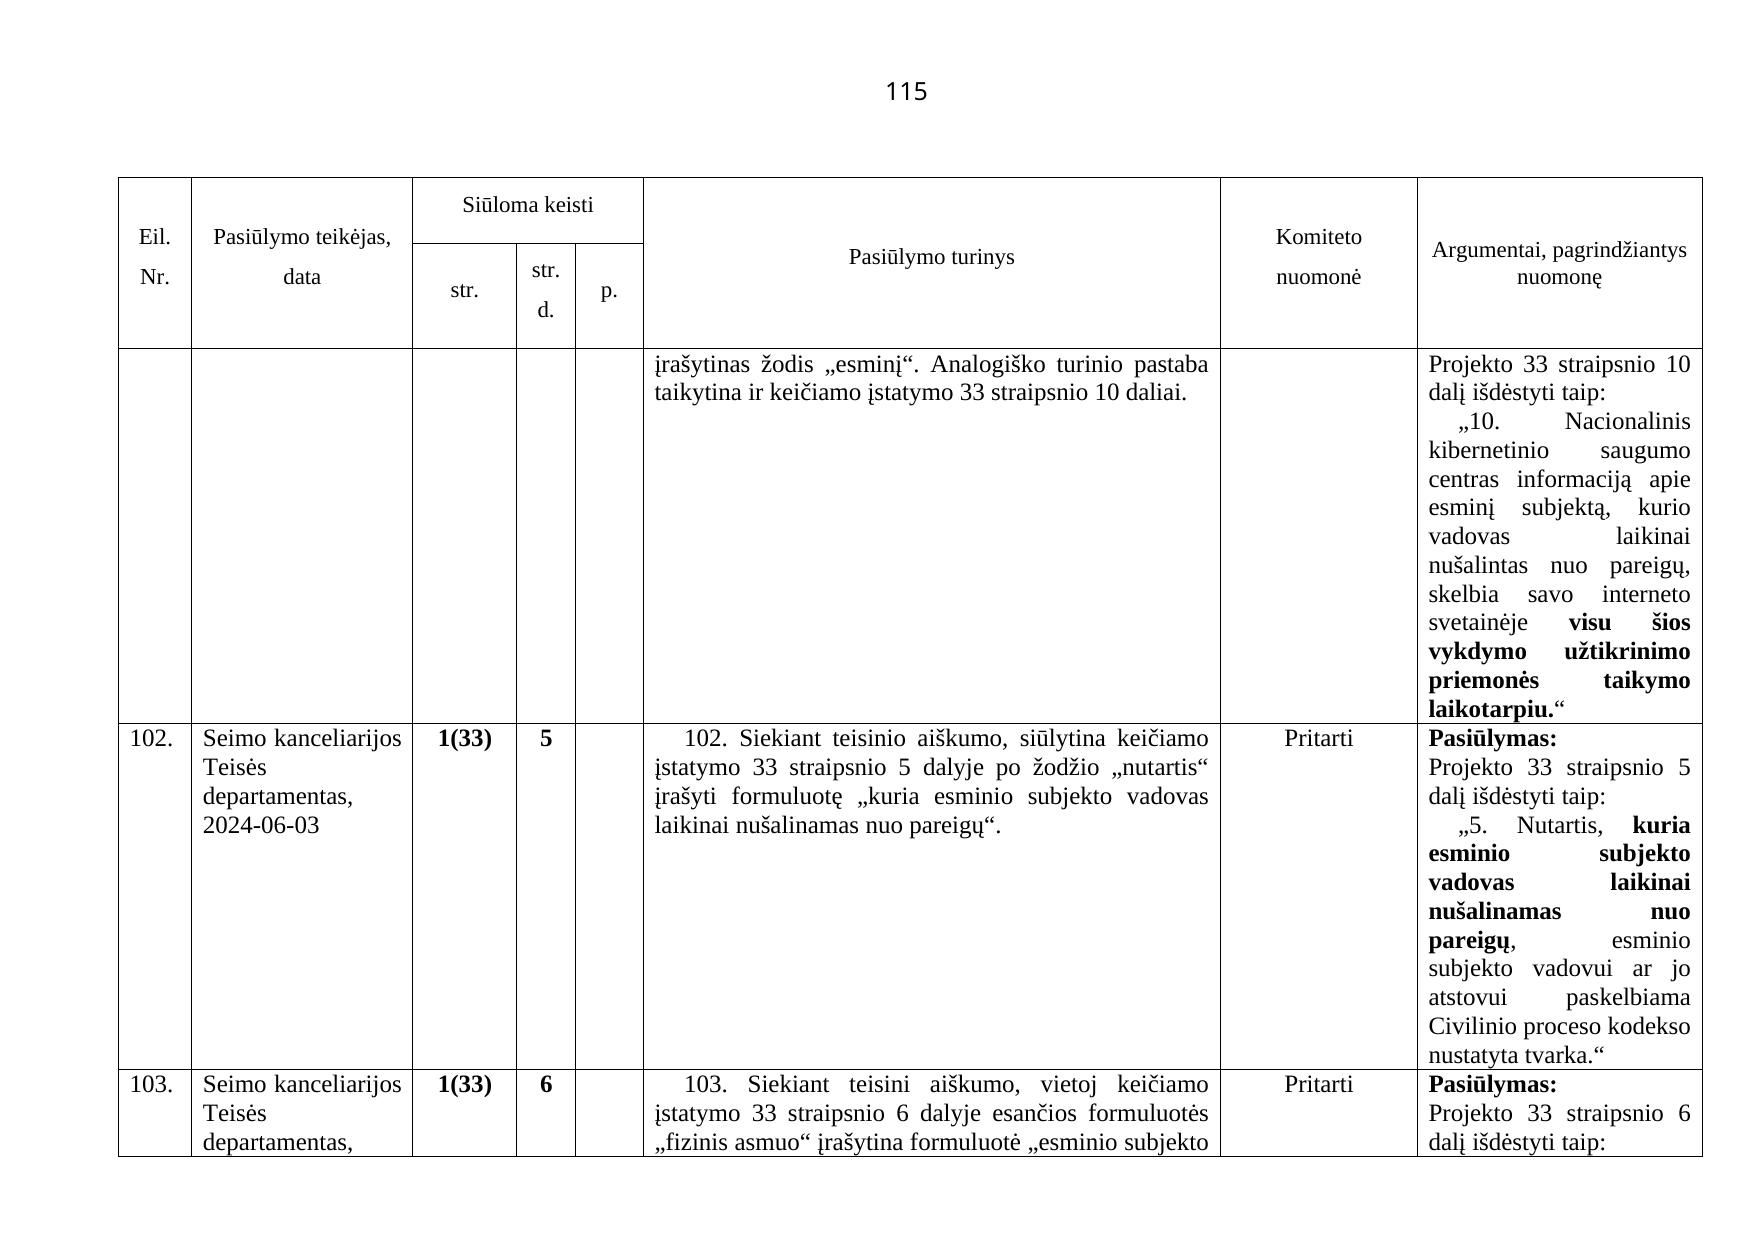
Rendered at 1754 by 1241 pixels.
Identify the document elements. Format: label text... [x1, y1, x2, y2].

table_header Komiteto nuomonė [1221, 178, 1417, 348]
table_header Pasiūlymo teikėjas, data [192, 178, 412, 348]
table_header Siūloma keisti [413, 178, 643, 243]
table_cell [517, 349, 575, 722]
table_cell [576, 349, 643, 722]
table_cell [576, 1070, 643, 1156]
table_cell Pasiūlymas: Projekto 33 straipsnio 5 dalį išdėstyti taip: „5. Nutartis, kuria esminio subjekto vadovas laikinai nušalinamas nuo pareigų, esminio subjekto vadovui ar jo atstovui paskelbiama Civilinio proceso kodekso nustatyta tvarka.“ [1418, 724, 1702, 1068]
table_cell 5 [517, 724, 575, 1068]
table_cell str. [413, 244, 516, 348]
table_cell 102. Siekiant teisinio aiškumo, siūlytina keičiamo įstatymo 33 straipsnio 5 dalyje po žodžio „nutartis“ įrašyti formuluotę „kuria esminio subjekto vadovas laikinai nušalinamas nuo pareigų“. [644, 724, 1220, 1068]
table_cell įrašytinas žodis „esminį“. Analogiško turinio pastaba taikytina ir keičiamo įstatymo 33 straipsnio 10 daliai. [644, 349, 1220, 722]
table_cell [119, 349, 191, 722]
table_cell [1221, 349, 1417, 722]
table_cell 102. [119, 724, 191, 1068]
table_cell [413, 349, 516, 722]
table_cell Pasiūlymas: Projekto 33 straipsnio 6 dalį išdėstyti taip: [1418, 1070, 1702, 1156]
table_cell 1(33) [413, 1070, 516, 1156]
table_cell Seimo kanceliarijos Teisės departamentas, [192, 1070, 412, 1156]
table_header Argumentai, pagrindžiantys nuomonę [1418, 178, 1702, 348]
table_cell [576, 724, 643, 1068]
table_cell p. [576, 244, 643, 348]
table_header Pasiūlymo turinys [644, 178, 1220, 348]
table_cell str. d. [517, 244, 575, 348]
table_cell 1(33) [413, 724, 516, 1068]
table_cell Projekto 33 straipsnio 10 dalį išdėstyti taip: „10. Nacionalinis kibernetinio saugumo centras informaciją apie esminį subjektą, kurio vadovas laikinai nušalintas nuo pareigų, skelbia savo interneto svetainėje visu šios vykdymo užtikrinimo priemonės taikymo laikotarpiu.“ [1418, 349, 1702, 722]
table_cell 103. Siekiant teisini aiškumo, vietoj keičiamo įstatymo 33 straipsnio 6 dalyje esančios formuluotės „fizinis asmuo“ įrašytina formuluotė „esminio subjekto [644, 1070, 1220, 1156]
table_cell [192, 349, 412, 722]
table_cell Pritarti [1221, 724, 1417, 1068]
table_header Eil. Nr. [119, 178, 191, 348]
table_cell Pritarti [1221, 1070, 1417, 1156]
table_cell Seimo kanceliarijos Teisės departamentas, 2024-06-03 [192, 724, 412, 1068]
table_cell 103. [119, 1070, 191, 1156]
table_cell 6 [517, 1070, 575, 1156]
